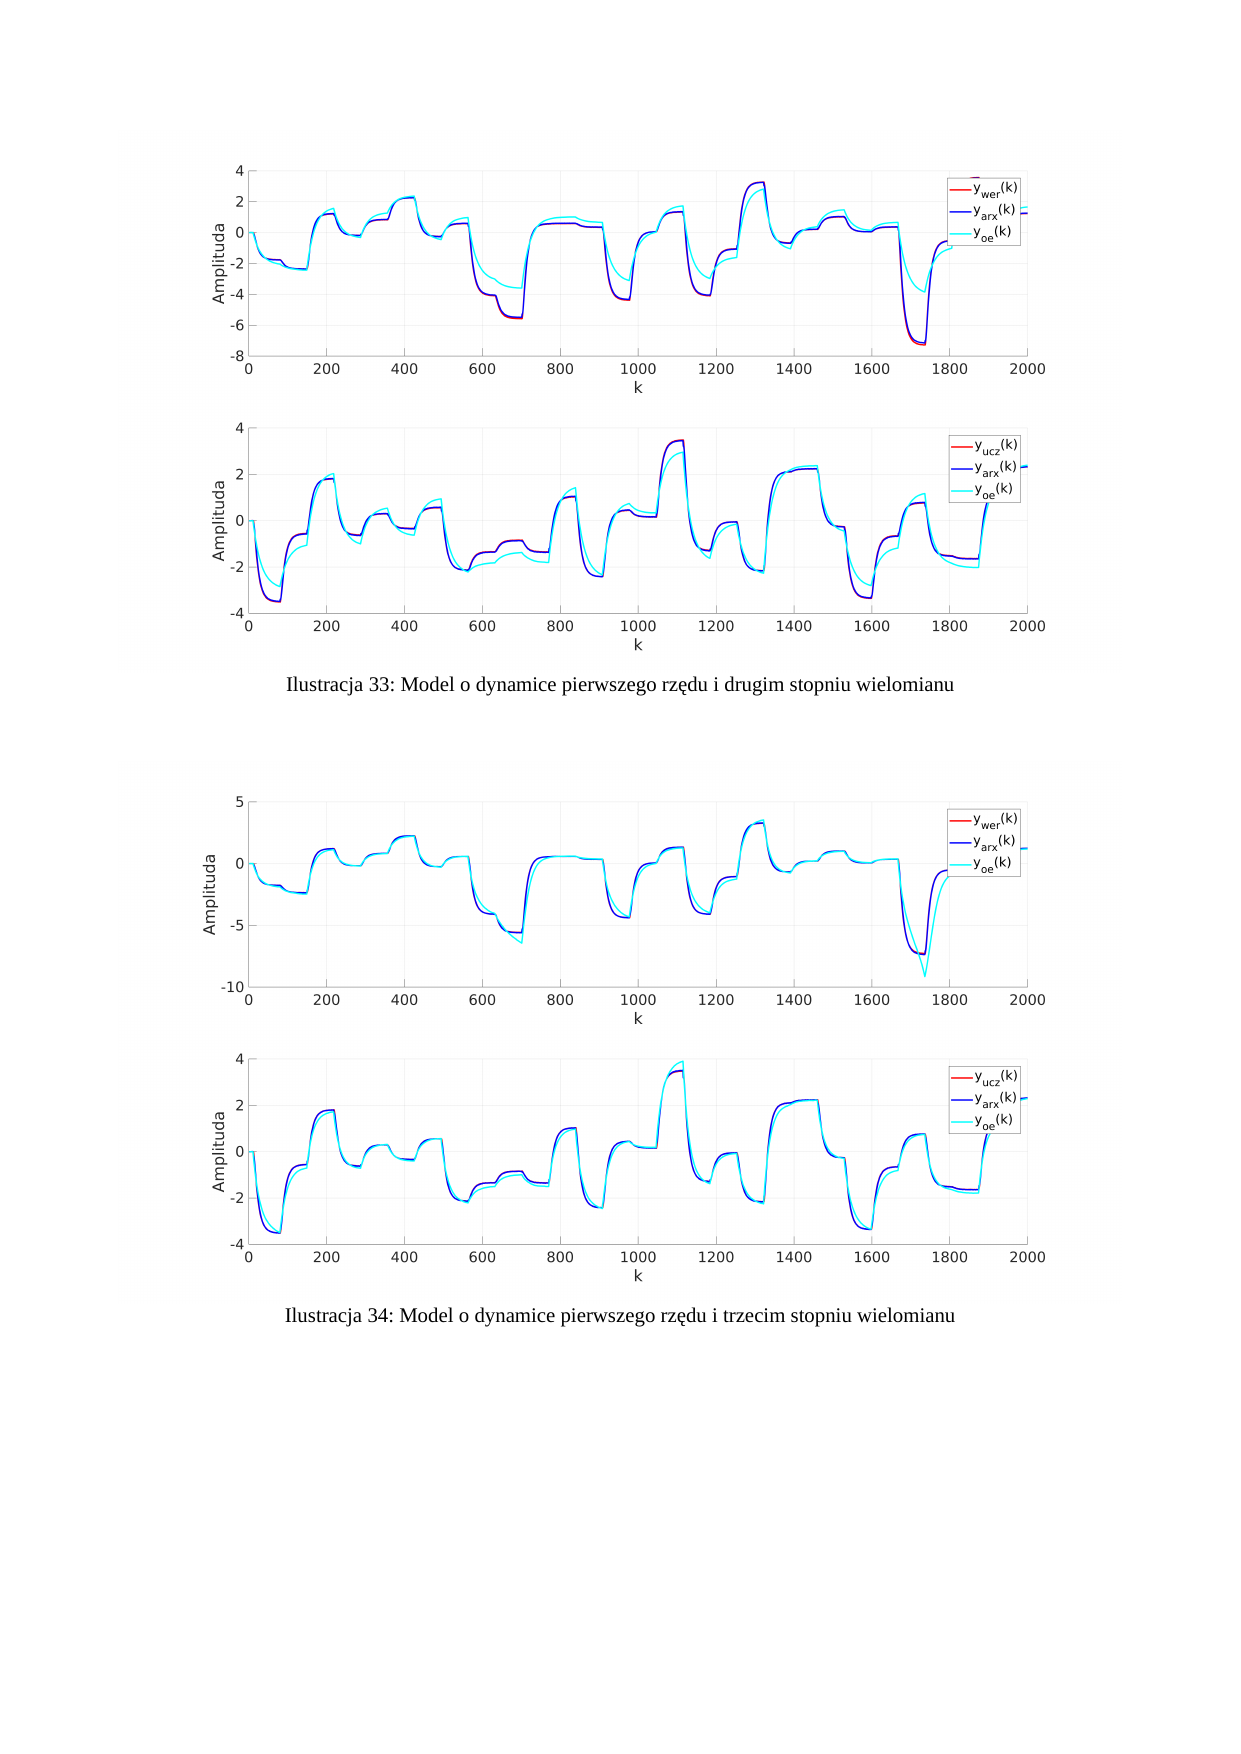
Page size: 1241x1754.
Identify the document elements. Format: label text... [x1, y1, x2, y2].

text Ilustracja 33: Model o dynamice pierwszego rzędu i drugim stopniu wielomianu [118, 673, 1122, 696]
text Ilustracja 34: Model o dynamice pierwszego rzędu i trzecim stopniu wielomianu [118, 1304, 1122, 1327]
picture [118, 130, 1123, 673]
picture [118, 761, 1123, 1304]
